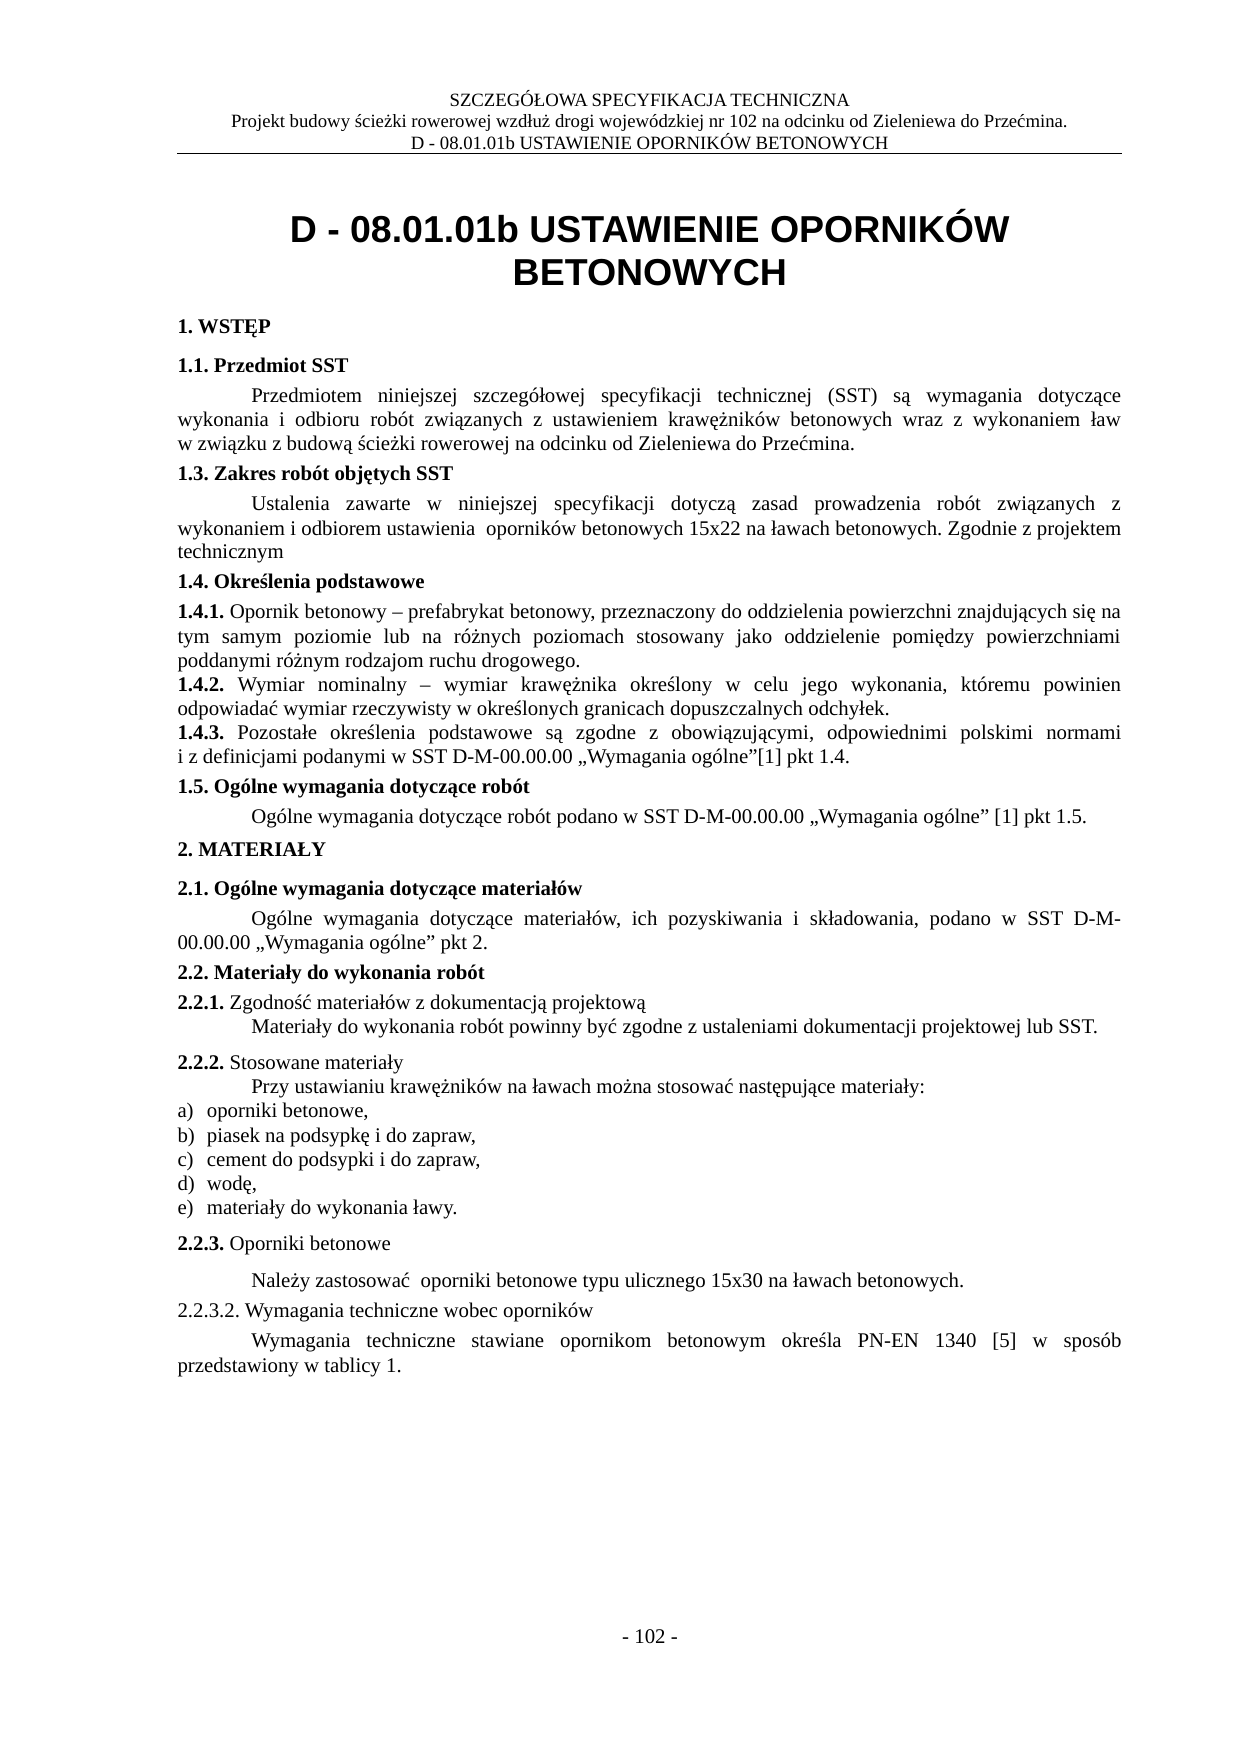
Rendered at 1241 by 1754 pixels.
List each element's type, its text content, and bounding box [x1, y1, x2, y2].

subtitle 2. MATERIAŁY [177, 837, 1122, 861]
list oporniki betonowe, [177, 1098, 1122, 1122]
list materiały do wykonania ławy. [177, 1195, 1122, 1219]
text D - 08.01.01b USTAWIENIE OPORNIKÓW BETONOWYCH [177, 207, 1122, 293]
subtitle 2.2.3.2. Wymagania techniczne wobec oporników [177, 1298, 1122, 1322]
text 2.2.2. Stosowane materiały [177, 1050, 1122, 1074]
text Ogólne wymagania dotyczące materiałów, ich pozyskiwania i składowania, podano w SST D-M-00.00.00 „Wymagania ogólne” pkt 2. [177, 906, 1122, 954]
list cement do podsypki i do zapraw, [177, 1147, 1122, 1171]
text Ogólne wymagania dotyczące robót podano w SST D-M-00.00.00 „Wymagania ogólne” [1] pkt 1.5. [177, 804, 1122, 828]
text Należy zastosować oporniki betonowe typu ulicznego 15x30 na ławach betonowych. [177, 1268, 1122, 1292]
text 1.4.2. Wymiar nominalny – wymiar krawężnika określony w celu jego wykonania, któremu powinien odpowiadać wymiar rzeczywisty w określonych granicach dopuszczalnych odchyłek. [177, 672, 1122, 720]
list wodę, [177, 1171, 1122, 1195]
text 2.2.3. Oporniki betonowe [177, 1231, 1122, 1255]
text Wymagania techniczne stawiane opornikom betonowym określa PN-EN 1340 [5] w sposób przedstawiony w tablicy 1. [177, 1328, 1122, 1377]
subtitle 1.4. Określenia podstawowe [177, 569, 1122, 593]
text Przy ustawianiu krawężników na ławach można stosować następujące materiały: [177, 1074, 1122, 1098]
list piasek na podsypkę i do zapraw, [177, 1122, 1122, 1147]
text 1.4.1. Opornik betonowy – prefabrykat betonowy, przeznaczony do oddzielenia powierzchni znajdujących się na tym samym poziomie lub na różnych poziomach stosowany jako oddzielenie pomiędzy powierzchniami poddanymi różnym rodzajom ruchu drogowego. [177, 599, 1122, 672]
subtitle 1. WSTĘP [177, 314, 1122, 338]
subtitle 2.2. Materiały do wykonania robót [177, 960, 1122, 984]
text Przedmiotem niniejszej szczegółowej specyfikacji technicznej (SST) są wymagania dotyczące wykonania i odbioru robót związanych z ustawieniem krawężników betonowych wraz z wykonaniem ław w związku z budową ścieżki rowerowej na odcinku od Zieleniewa do Przećmina. [177, 383, 1122, 455]
text Materiały do wykonania robót powinny być zgodne z ustaleniami dokumentacji projektowej lub SST. [177, 1014, 1122, 1038]
text Ustalenia zawarte w niniejszej specyfikacji dotyczą zasad prowadzenia robót związanych z wykonaniem i odbiorem ustawienia oporników betonowych 15x22 na ławach betonowych. Zgodnie z projektem technicznym [177, 491, 1122, 563]
subtitle 1.5. Ogólne wymagania dotyczące robót [177, 774, 1122, 798]
subtitle 2.1. Ogólne wymagania dotyczące materiałów [177, 876, 1122, 900]
subtitle 1.3. Zakres robót objętych SST [177, 461, 1122, 485]
subtitle 1.1. Przedmiot SST [177, 353, 1122, 377]
text 2.2.1. Zgodność materiałów z dokumentacją projektową [177, 990, 1122, 1014]
text 1.4.3. Pozostałe określenia podstawowe są zgodne z obowiązującymi, odpowiednimi polskimi normami i z definicjami podanymi w SST D-M-00.00.00 „Wymagania ogólne”[1] pkt 1.4. [177, 720, 1122, 768]
